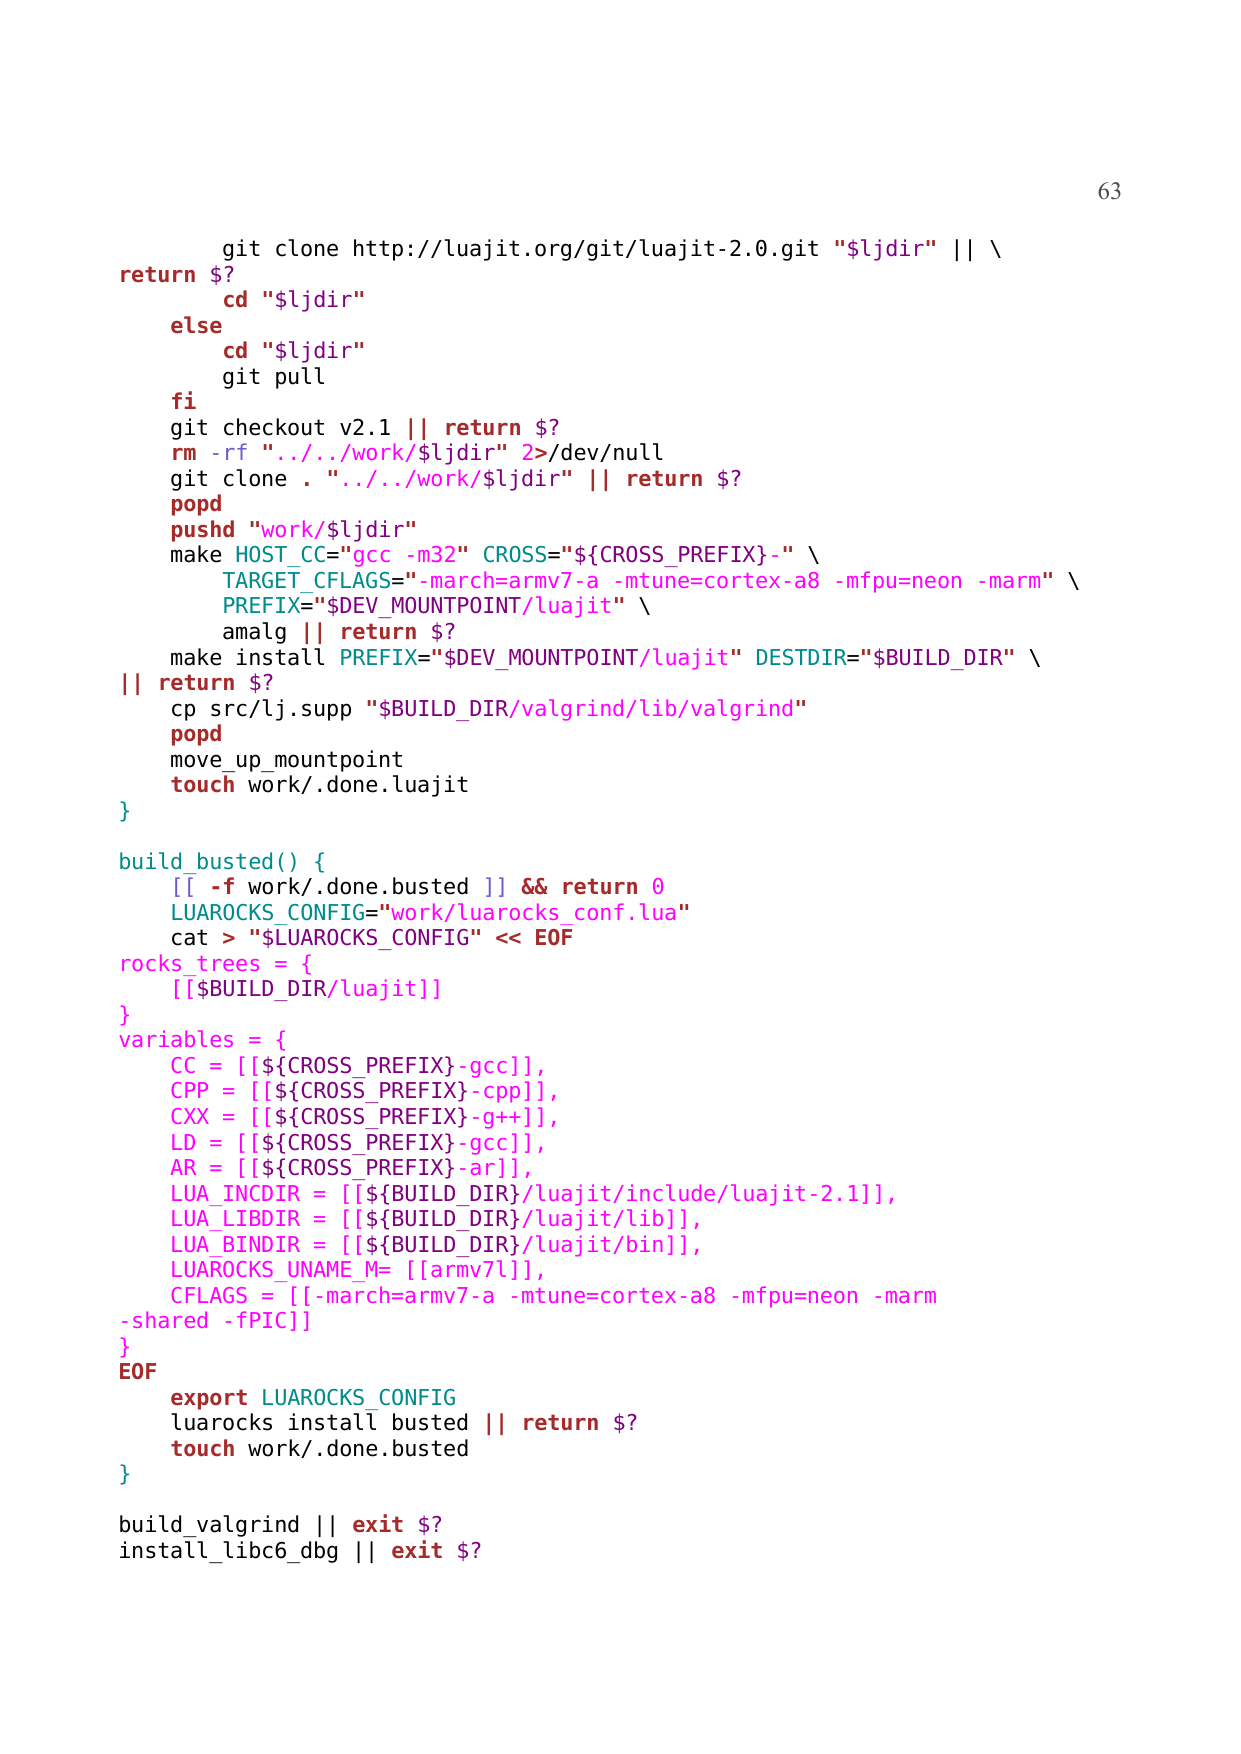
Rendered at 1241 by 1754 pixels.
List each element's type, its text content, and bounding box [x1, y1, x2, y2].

text move_up_mountpoint [118, 747, 1122, 772]
text } [118, 1002, 1122, 1027]
text LD = [[${CROSS_PREFIX}-gcc]], [118, 1129, 1122, 1155]
text else [118, 313, 1122, 338]
text PREFIX="$DEV_MOUNTPOINT/luajit" \ [118, 593, 1122, 619]
text } [118, 1333, 1122, 1359]
text touch work/.done.busted [118, 1436, 1122, 1461]
text return $? [118, 262, 1122, 287]
text popd [118, 491, 1122, 517]
text variables = { [118, 1027, 1122, 1053]
text rm -rf "../../work/$ljdir" 2>/dev/null [118, 440, 1122, 466]
text build_valgrind || exit $? [118, 1512, 1122, 1538]
text git clone . "../../work/$ljdir" || return $? [118, 466, 1122, 491]
text [[$BUILD_DIR/luajit]] [118, 976, 1122, 1002]
text export LUAROCKS_CONFIG [118, 1384, 1122, 1410]
text popd [118, 721, 1122, 747]
text CFLAGS = [[-march=armv7-a -mtune=cortex-a8 -mfpu=neon -marm [118, 1282, 1122, 1308]
text LUA_BINDIR = [[${BUILD_DIR}/luajit/bin]], [118, 1231, 1122, 1257]
text LUAROCKS_UNAME_M= [[armv7l]], [118, 1257, 1122, 1282]
text pushd "work/$ljdir" [118, 517, 1122, 542]
text fi [118, 389, 1122, 415]
text touch work/.done.luajit [118, 772, 1122, 798]
text LUAROCKS_CONFIG="work/luarocks_conf.lua" [118, 900, 1122, 925]
text CXX = [[${CROSS_PREFIX}-g++]], [118, 1104, 1122, 1129]
text make HOST_CC="gcc -m32" CROSS="${CROSS_PREFIX}-" \ [118, 542, 1122, 568]
text rocks_trees = { [118, 951, 1122, 976]
text CC = [[${CROSS_PREFIX}-gcc]], [118, 1053, 1122, 1078]
text luarocks install busted || return $? [118, 1410, 1122, 1436]
text git clone http://luajit.org/git/luajit-2.0.git "$ljdir" || \ [118, 236, 1122, 262]
text install_libc6_dbg || exit $? [118, 1538, 1122, 1563]
text make install PREFIX="$DEV_MOUNTPOINT/luajit" DESTDIR="$BUILD_DIR" \ [118, 644, 1122, 670]
text cp src/lj.supp "$BUILD_DIR/valgrind/lib/valgrind" [118, 696, 1122, 721]
text git checkout v2.1 || return $? [118, 415, 1122, 440]
text } [118, 1461, 1122, 1487]
text build_busted() { [118, 849, 1122, 874]
text } [118, 798, 1122, 823]
text AR = [[${CROSS_PREFIX}-ar]], [118, 1155, 1122, 1180]
text cat > "$LUAROCKS_CONFIG" << EOF [118, 925, 1122, 951]
text -shared -fPIC]] [118, 1308, 1122, 1333]
text [[ -f work/.done.busted ]] && return 0 [118, 874, 1122, 900]
text CPP = [[${CROSS_PREFIX}-cpp]], [118, 1078, 1122, 1104]
text || return $? [118, 670, 1122, 696]
text LUA_LIBDIR = [[${BUILD_DIR}/luajit/lib]], [118, 1206, 1122, 1231]
text EOF [118, 1359, 1122, 1384]
text git pull [118, 364, 1122, 389]
text cd "$ljdir" [118, 338, 1122, 364]
text cd "$ljdir" [118, 287, 1122, 313]
text amalg || return $? [118, 619, 1122, 644]
text TARGET_CFLAGS="-march=armv7-a -mtune=cortex-a8 -mfpu=neon -marm" \ [118, 568, 1122, 593]
text LUA_INCDIR = [[${BUILD_DIR}/luajit/include/luajit-2.1]], [118, 1180, 1122, 1206]
